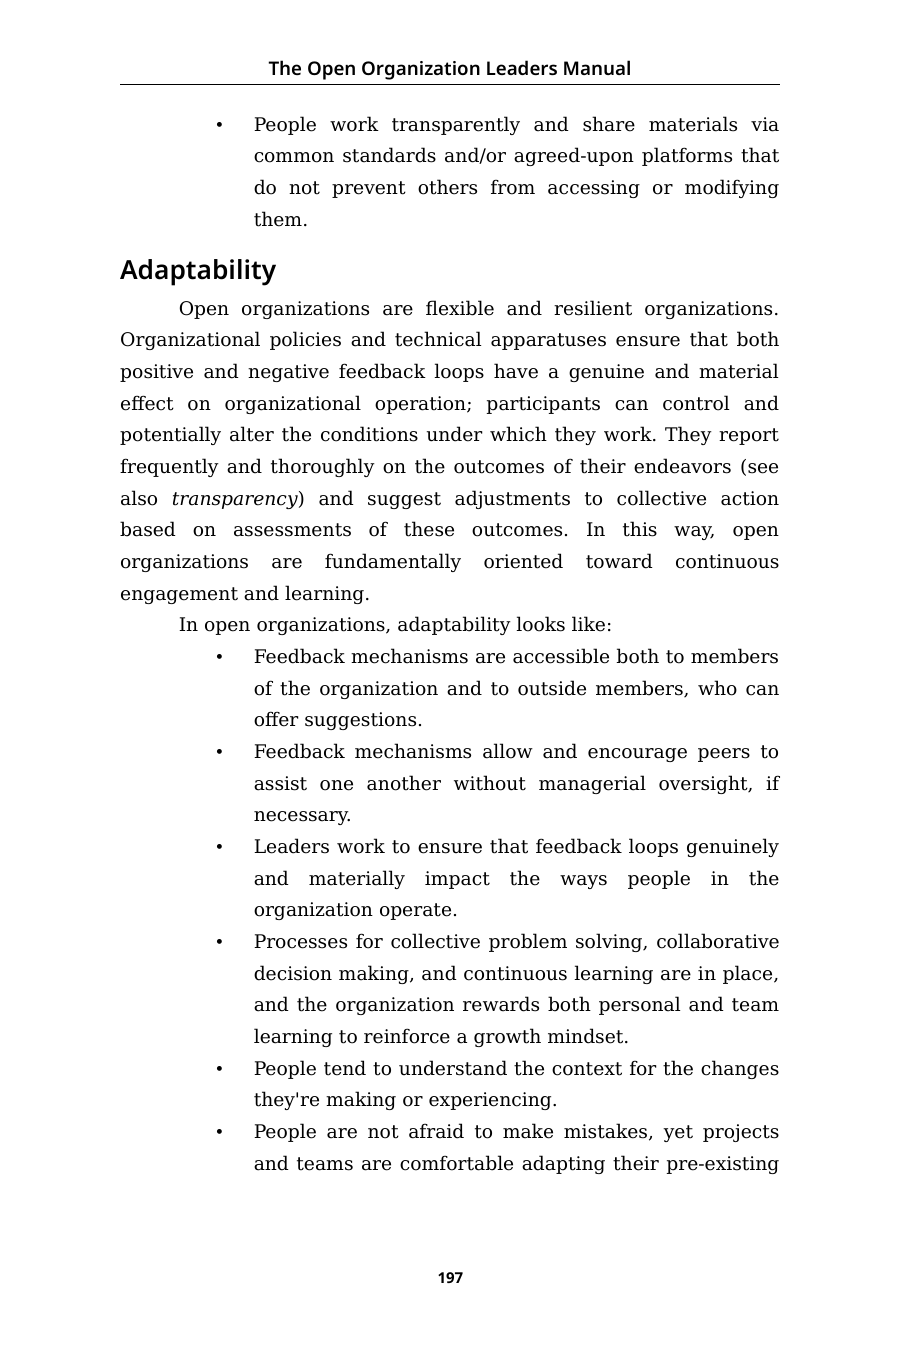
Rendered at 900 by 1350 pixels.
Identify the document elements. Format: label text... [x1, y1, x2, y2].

text In open organizations, adaptability looks like: [120, 614, 780, 636]
list Leaders work to ensure that feedback loops genuinely and materially impact the ways people in the organization operate. [216, 836, 780, 921]
subtitle Adaptability [120, 256, 780, 286]
list Processes for collective problem solving, collaborative decision making, and continuous learning are in place, and the organization rewards both personal and team learning to reinforce a growth mindset. [216, 931, 780, 1048]
text Open organizations are flexible and resilient organizations. Organizational policies and technical apparatuses ensure that both positive and negative feedback loops have a genuine and material effect on organizational operation; participants can control and potentially alter the conditions under which they work. They report frequently and thoroughly on the outcomes of their endeavors (see also transparency) and suggest adjustments to collective action based on assessments of these outcomes. In this way, open organizations are fundamentally oriented toward continuous engagement and learning. [120, 298, 780, 605]
list People work transparently and share materials via common standards and/or agreed-upon platforms that do not prevent others from accessing or modifying them. [216, 114, 780, 231]
list Feedback mechanisms are accessible both to members of the organization and to outside members, who can offer suggestions. [216, 646, 780, 731]
list People are not afraid to make mistakes, yet projects and teams are comfortable adapting their pre-existing [216, 1121, 780, 1175]
list People tend to understand the context for the changes they're making or experiencing. [216, 1058, 780, 1111]
list Feedback mechanisms allow and encourage peers to assist one another without managerial oversight, if necessary. [216, 741, 780, 826]
